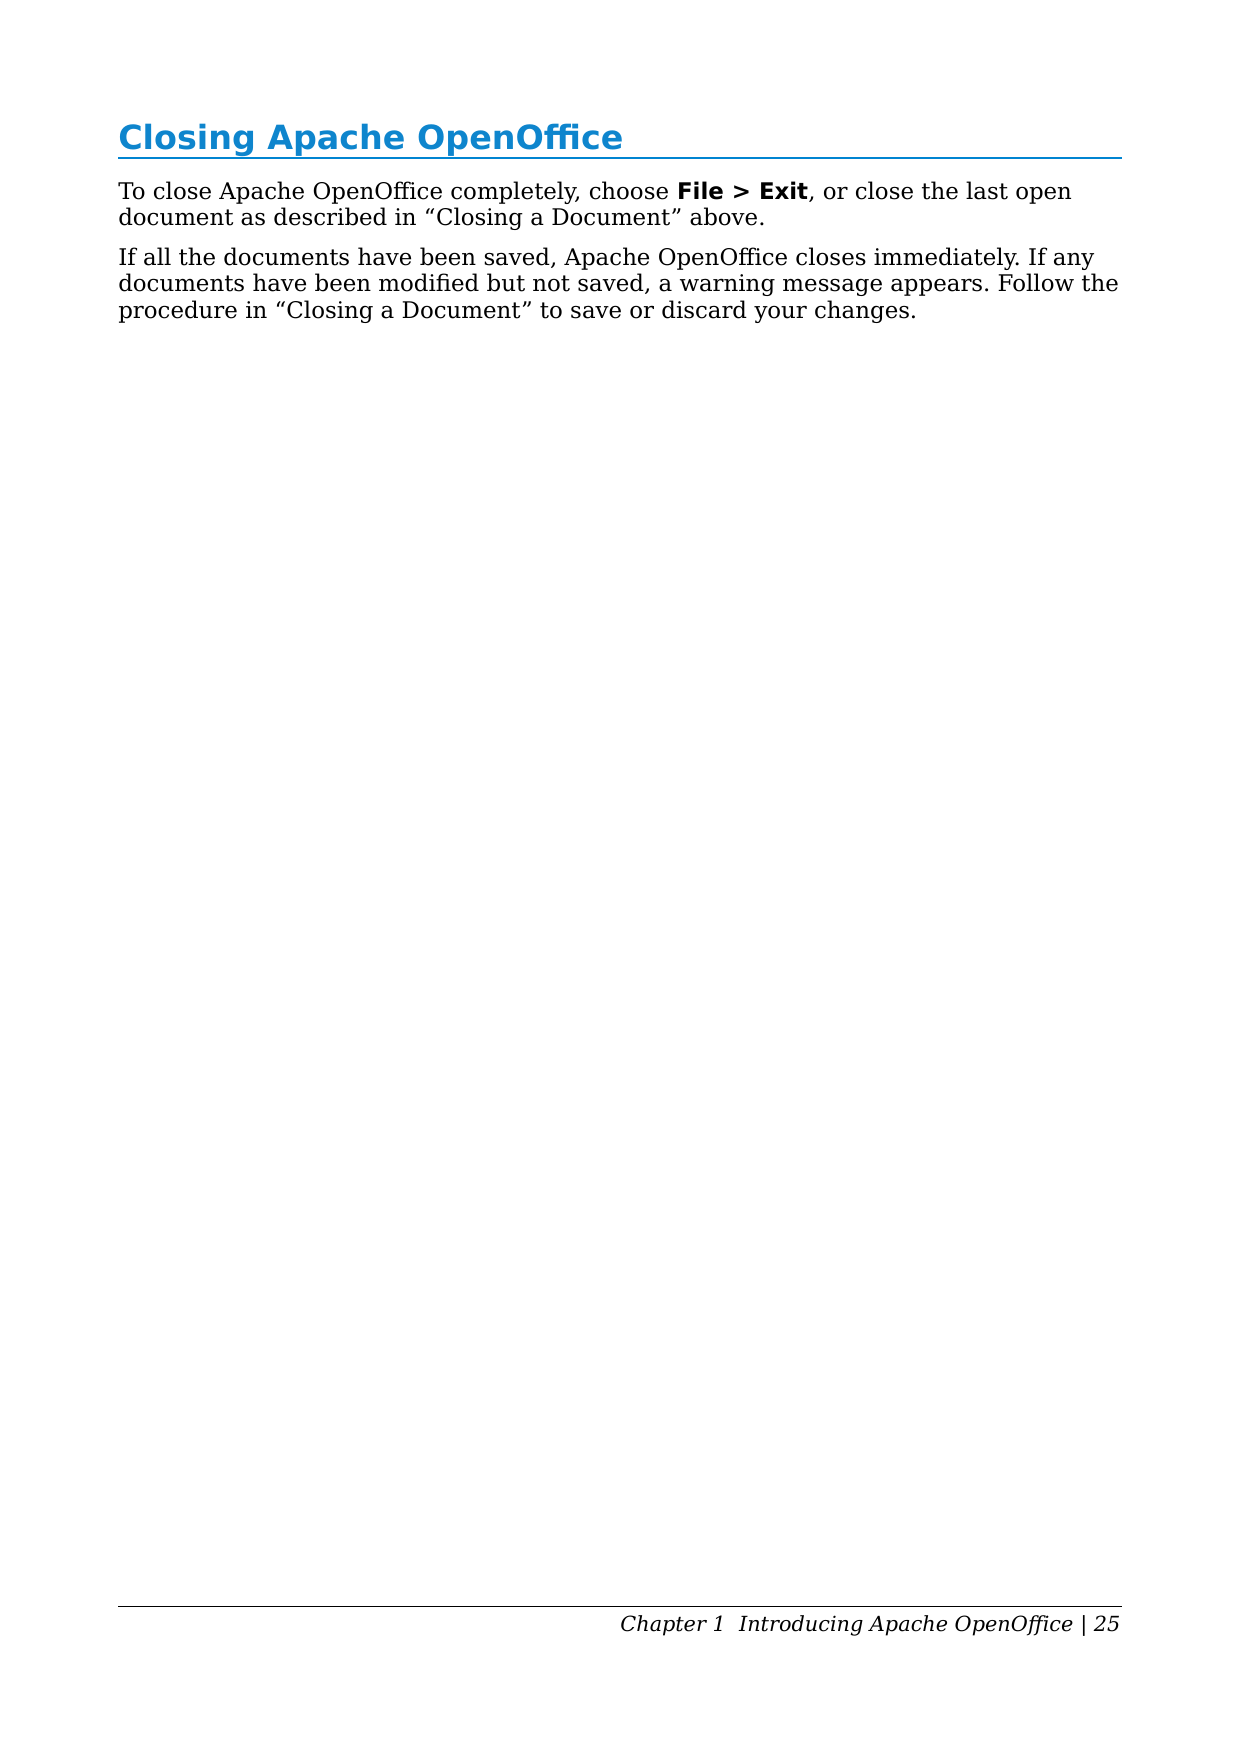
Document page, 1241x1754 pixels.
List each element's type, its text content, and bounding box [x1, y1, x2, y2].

text To close Apache OpenOffice completely, choose File > Exit, or close the last open document as described in “Closing a Document” above. [118, 178, 1122, 231]
subtitle Closing Apache OpenOffice [118, 118, 1122, 157]
text If all the documents have been saved, Apache OpenOffice closes immediately. If any documents have been modified but not saved, a warning message appears. Follow the procedure in “Closing a Document” to save or discard your changes. [118, 244, 1122, 324]
